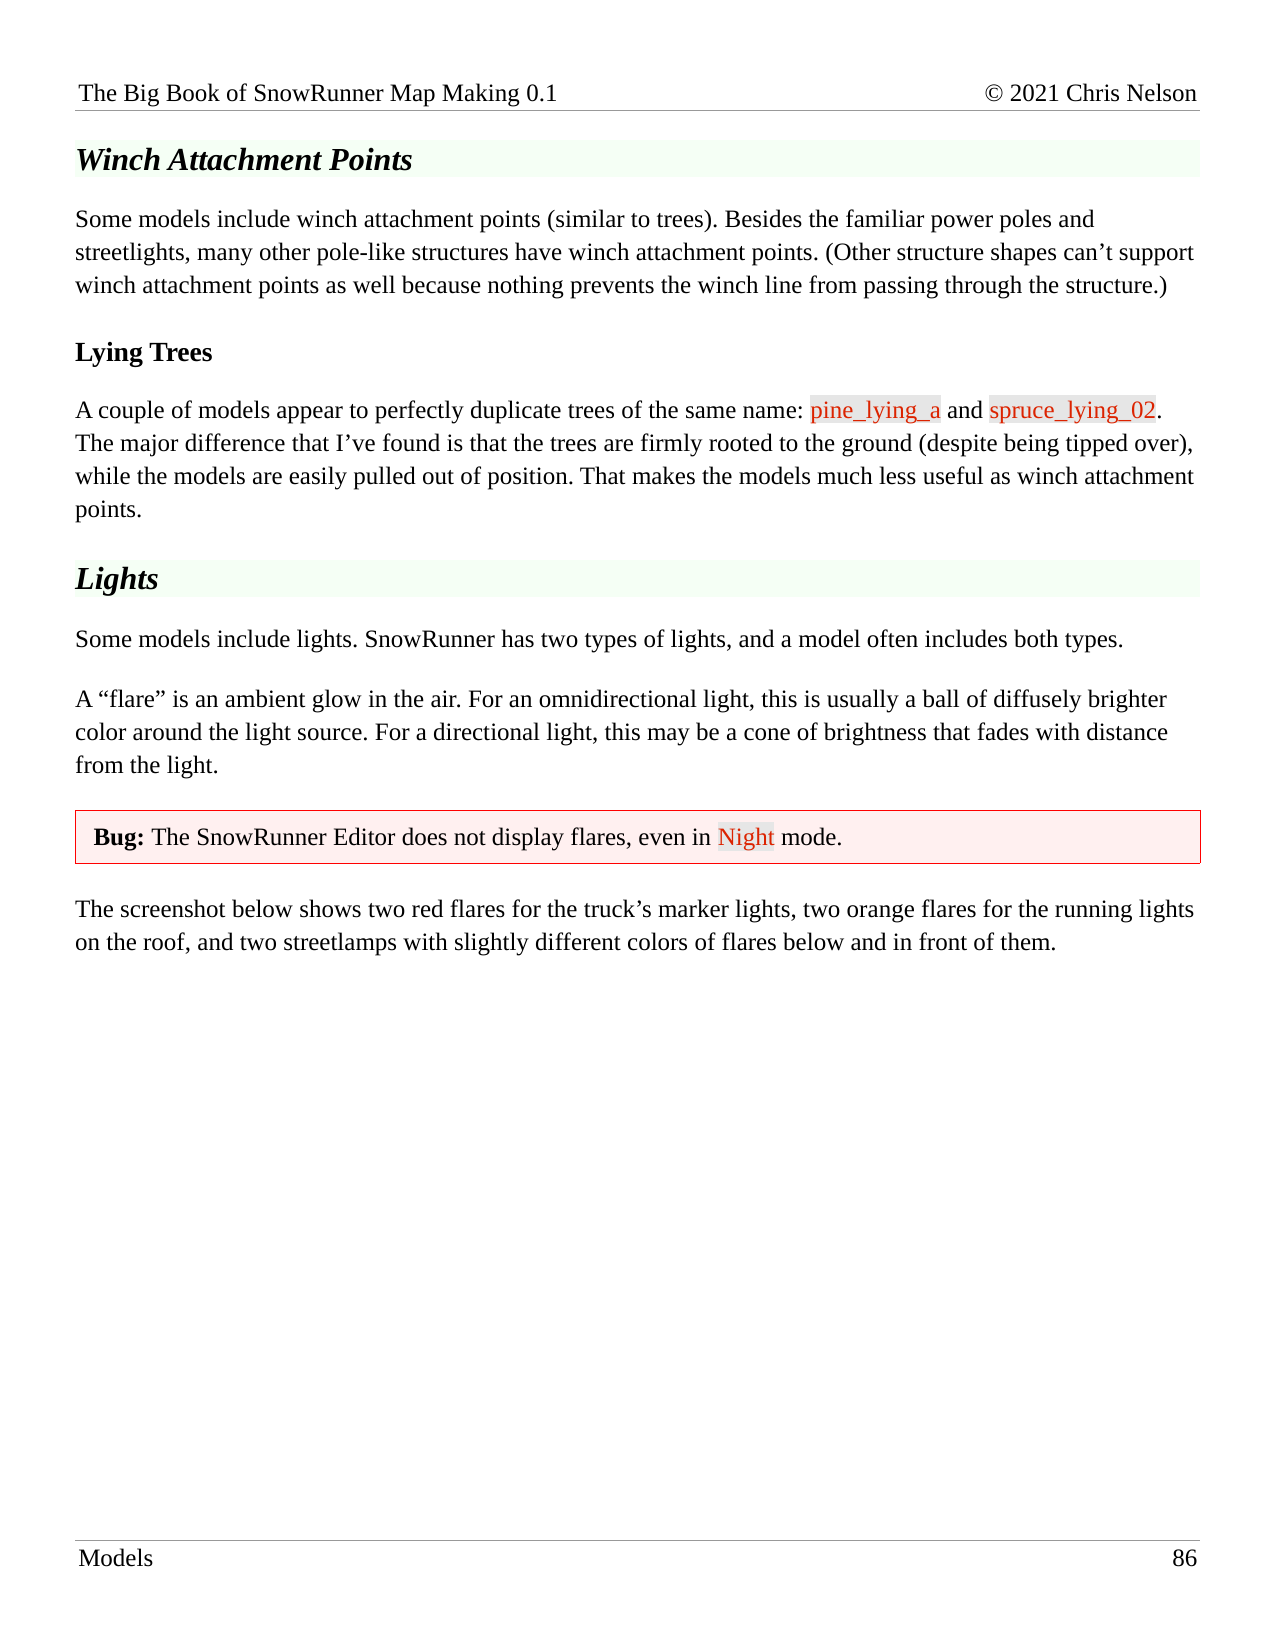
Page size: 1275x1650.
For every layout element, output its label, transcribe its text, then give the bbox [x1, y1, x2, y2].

text Some models include lights. SnowRunner has two types of lights, and a model often includes both types. [75, 624, 1200, 652]
text A couple of models appear to perfectly duplicate trees of the same name: pine_lying_a and spruce_lying_02. The major difference that I’ve found is that the trees are firmly rooted to the ground (despite being tipped over), while the models are easily pulled out of position. That makes the models much less useful as winch attachment points. [75, 395, 1200, 522]
text Some models include winch attachment points (similar to trees). Besides the familiar power poles and streetlights, many other pole-like structures have winch attachment points. (Other structure shapes can’t support winch attachment points as well because nothing prevents the winch line from passing through the structure.) [75, 204, 1200, 298]
list The SnowRunner Editor does not display flares, even in Night mode. [76, 811, 1200, 863]
subtitle Lights [75, 560, 1200, 597]
subtitle Winch Attachment Points [75, 140, 1200, 177]
subtitle Lying Trees [75, 336, 1200, 368]
text The screenshot below shows two red flares for the truck’s marker lights, two orange flares for the running lights on the roof, and two streetlamps with slightly different colors of flares below and in front of them. [75, 894, 1200, 956]
text A “flare” is an ambient glow in the air. For an omnidirectional light, this is usually a ball of diffusely brighter color around the light source. For a directional light, this may be a cone of brightness that fades with distance from the light. [75, 684, 1200, 778]
